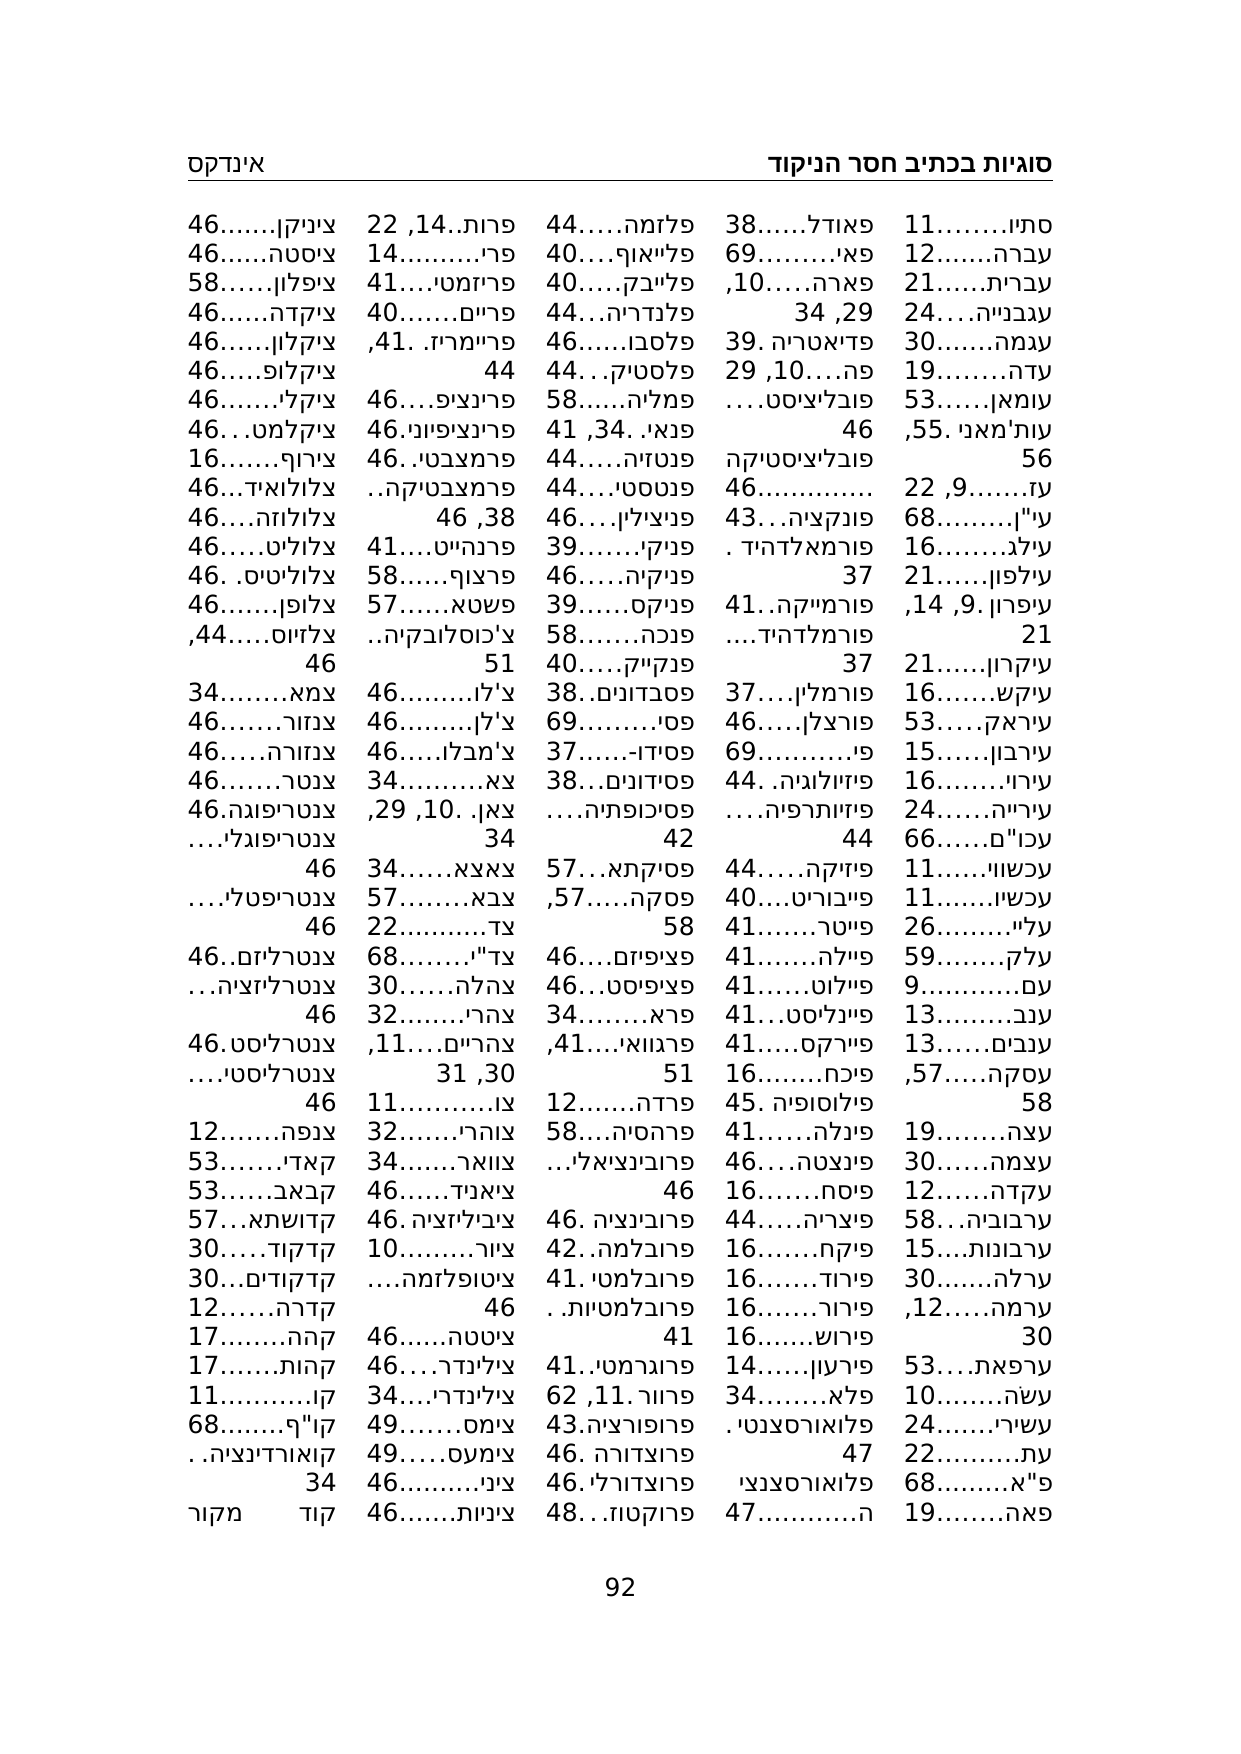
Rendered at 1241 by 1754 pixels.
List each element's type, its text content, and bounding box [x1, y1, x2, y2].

text ציסטה 46 [187, 239, 337, 268]
text פמליה 58 [546, 386, 695, 415]
text ציפלון 58 [187, 268, 337, 298]
text ציאניד 46 [367, 1176, 516, 1205]
text צהרי 32 [367, 1000, 516, 1029]
text פרינציפיוני 46 [367, 415, 516, 444]
text פורמלין 37 [725, 678, 874, 708]
text עיקש 16 [904, 678, 1053, 708]
text פרנהייט 41 [367, 532, 516, 561]
text פיקח 16 [725, 1234, 874, 1264]
text פלסטיק 44 [546, 356, 695, 386]
text פלסבו 46 [546, 327, 695, 356]
text עשירי 24 [904, 1410, 1053, 1439]
text עצמה 30 [904, 1147, 1053, 1176]
text פרובינציאלי 46 [546, 1147, 695, 1205]
text עירוי 16 [904, 766, 1053, 795]
text פיירקס 41 [725, 1029, 874, 1059]
text פרוצדורה 46 [546, 1439, 695, 1469]
text ערפאת 53 [904, 1352, 1053, 1381]
text פרוור 11, 62 [546, 1381, 695, 1410]
text צנטרליסטי 46 [187, 1059, 337, 1117]
text פנאי 34, 41 [546, 415, 695, 444]
text ערבונות 15 [904, 1234, 1053, 1264]
text עיקרון 21 [904, 649, 1053, 678]
text קדקודים 30 [187, 1264, 337, 1293]
text פניקס 39 [546, 591, 695, 620]
text קהות 17 [187, 1352, 337, 1381]
text פרי 14 [367, 239, 516, 268]
text עלק 59 [904, 942, 1053, 971]
text צנטרליזם 46 [187, 942, 337, 971]
text ציקלי 46 [187, 386, 337, 415]
text פרוגרמטי 41 [546, 1352, 695, 1381]
text צלוליטיס 46 [187, 561, 337, 591]
text צ'כוסלובקיה 51 [367, 620, 516, 678]
text צלולוזה 46 [187, 503, 337, 532]
text ערמה 12, 30 [904, 1293, 1053, 1352]
text צד"י 68 [367, 942, 516, 971]
text פלא 34 [725, 1381, 874, 1410]
text עסקה 57, 58 [904, 1059, 1053, 1117]
text פרובלמטיות 41 [546, 1293, 695, 1352]
text ציור 10 [367, 1234, 516, 1264]
text פיסח 16 [725, 1176, 874, 1205]
text פרצוף 58 [367, 561, 516, 591]
text פנכה 58 [546, 620, 695, 649]
text פירור 16 [725, 1293, 874, 1322]
text עיפרון 9, 14, 21 [904, 591, 1053, 649]
text צנטריפטלי 46 [187, 883, 337, 942]
text פילוסופיה 45 [725, 1088, 874, 1117]
text פירעון 14 [725, 1352, 874, 1381]
text פרהסיה 58 [546, 1117, 695, 1147]
text פרובינציה 46 [546, 1205, 695, 1234]
text עת 22 [904, 1439, 1053, 1469]
text פינלה 41 [725, 1117, 874, 1147]
text פלואורסצנציה 47 [725, 1469, 874, 1527]
text עילפון 21 [904, 561, 1053, 591]
text פיכח 16 [725, 1059, 874, 1088]
text ענבים 13 [904, 1029, 1053, 1059]
text עילג 16 [904, 532, 1053, 561]
text פניקי 39 [546, 532, 695, 561]
text פורצלן 46 [725, 708, 874, 737]
text צנטרליסט 46 [187, 1029, 337, 1059]
text עיראק 53 [904, 708, 1053, 737]
text פונקציה 43 [725, 503, 874, 532]
text פריימריז 41, 44 [367, 327, 516, 386]
text עירייה 24 [904, 795, 1053, 825]
text עצה 19 [904, 1117, 1053, 1147]
text ענב 13 [904, 1000, 1053, 1029]
text צו 11 [367, 1088, 516, 1117]
text פובליציסט 46 [725, 386, 874, 444]
text קו 11 [187, 1381, 337, 1410]
text צירוף 16 [187, 444, 337, 473]
text עכשיו 11 [904, 883, 1053, 912]
text צנטריפוגה 46 [187, 795, 337, 825]
text פה 10, 29 [725, 356, 874, 386]
text עשֹה 10 [904, 1381, 1053, 1410]
text פיזיקה 44 [725, 854, 874, 883]
text פניקיה 46 [546, 561, 695, 591]
text פסיקתא 57 [546, 854, 695, 883]
text פלואורסצנטי 47 [725, 1410, 874, 1469]
text עברית 21 [904, 268, 1053, 298]
text פובליציסטיקה 46 [725, 444, 874, 503]
text צהלה 30 [367, 971, 516, 1000]
text פורמלדהיד 37 [725, 620, 874, 678]
text עומאן 53 [904, 386, 1053, 415]
text ציקדה 46 [187, 298, 337, 327]
text פאה 19 [904, 1498, 1053, 1527]
text צ'לו 46 [367, 678, 516, 708]
text קאדי 53 [187, 1147, 337, 1176]
text פרוקטוז 48 [546, 1498, 695, 1527]
text עדה 19 [904, 356, 1053, 386]
text ציקלמט 46 [187, 415, 337, 444]
text פנטסטי 44 [546, 473, 695, 503]
text פיילוט 41 [725, 971, 874, 1000]
text פירוש 16 [725, 1322, 874, 1352]
text פיזיותרפיה 44 [725, 795, 874, 854]
text צמא 34 [187, 678, 337, 708]
text קדרה 12 [187, 1293, 337, 1322]
text צ'לן 46 [367, 708, 516, 737]
text עקדה 12 [904, 1176, 1053, 1205]
text צלוליט 46 [187, 532, 337, 561]
text צנטריפוגלי 46 [187, 825, 337, 883]
text פלייאוף 40 [546, 239, 695, 268]
text צהריים 11, 30, 31 [367, 1029, 516, 1088]
text פייבוריט 40 [725, 883, 874, 912]
text פנטזיה 44 [546, 444, 695, 473]
text קו"ף 68 [187, 1410, 337, 1439]
text פיצריה 44 [725, 1205, 874, 1234]
text ציביליזציה 46 [367, 1205, 516, 1234]
text פארה 10, 29, 34 [725, 268, 874, 327]
text צוואר 34 [367, 1147, 516, 1176]
text פרינציפ 46 [367, 386, 516, 415]
text עז 9, 22 [904, 473, 1053, 503]
text ערבוביה 58 [904, 1205, 1053, 1234]
text עליי 26 [904, 912, 1053, 942]
text פריים 40 [367, 298, 516, 327]
text פייטר 41 [725, 912, 874, 942]
text פציפיסט 46 [546, 971, 695, 1000]
text פורמאלדהיד 37 [725, 532, 874, 591]
text צ'מבלו 46 [367, 737, 516, 766]
text ציניקן 46 [187, 210, 337, 239]
text פירוד 16 [725, 1264, 874, 1293]
text ציניות 46 [367, 1498, 516, 1527]
text פריזמטי 41 [367, 268, 516, 298]
text ערלה 30 [904, 1264, 1053, 1293]
text פרות 14, 22 [367, 210, 516, 239]
text פרמצבטי 46 [367, 444, 516, 473]
text צלופן 46 [187, 591, 337, 620]
text ציקלון 46 [187, 327, 337, 356]
text פיילה 41 [725, 942, 874, 971]
text צילינדר 46 [367, 1352, 516, 1381]
text פרא 34 [546, 1000, 695, 1029]
text צלזיוס 44, 46 [187, 620, 337, 678]
text עגבנייה 24 [904, 298, 1053, 327]
text פלייבק 40 [546, 268, 695, 298]
text פי 69 [725, 737, 874, 766]
text קוד מקור פתוח 5 [187, 1498, 337, 1527]
text פסידו- 37 [546, 737, 695, 766]
text קואורדינציה 34 [187, 1439, 337, 1498]
text פאי 69 [725, 239, 874, 268]
text צנטרליזציה 46 [187, 971, 337, 1029]
text פ"א 68 [904, 1469, 1053, 1498]
text פסקה 57, 58 [546, 883, 695, 942]
text פדיאטריה 39 [725, 327, 874, 356]
text קבאב 53 [187, 1176, 337, 1205]
text פרדה 12 [546, 1088, 695, 1117]
text פסיכופתיה 42 [546, 795, 695, 854]
text פנקייק 40 [546, 649, 695, 678]
text עברה 12 [904, 239, 1053, 268]
text עם 9 [904, 971, 1053, 1000]
text פיזיולוגיה 44 [725, 766, 874, 795]
text ציני 46 [367, 1469, 516, 1498]
text צימס 49 [367, 1410, 516, 1439]
text סתיו 11 [904, 210, 1053, 239]
text צנפה 12 [187, 1117, 337, 1147]
text פסבדונים 38 [546, 678, 695, 708]
text ציקלופ 46 [187, 356, 337, 386]
text צבא 57 [367, 883, 516, 912]
text פרוצדורלי 46 [546, 1469, 695, 1498]
text צנזור 46 [187, 708, 337, 737]
text פרובלמה 42 [546, 1234, 695, 1264]
text צלולואיד 46 [187, 473, 337, 503]
text צימעס 49 [367, 1439, 516, 1469]
text צנזורה 46 [187, 737, 337, 766]
text צד 22 [367, 912, 516, 942]
text עגמה 30 [904, 327, 1053, 356]
text קדושתא 57 [187, 1205, 337, 1234]
text קהה 17 [187, 1322, 337, 1352]
text פניצילין 46 [546, 503, 695, 532]
text פינצטה 46 [725, 1147, 874, 1176]
text עי"ן 68 [904, 503, 1053, 532]
text ציטטה 46 [367, 1322, 516, 1352]
text פלזמה 44 [546, 210, 695, 239]
text עות'מאני 55, 56 [904, 415, 1053, 473]
text פלנדריה 44 [546, 298, 695, 327]
text פשטא 57 [367, 591, 516, 620]
text פאודל 38 [725, 210, 874, 239]
text עכו"ם 66 [904, 825, 1053, 854]
text עכשווי 11 [904, 854, 1053, 883]
text פורמייקה 41 [725, 591, 874, 620]
text פסי 69 [546, 708, 695, 737]
text צנטר 46 [187, 766, 337, 795]
text עירבון 15 [904, 737, 1053, 766]
text פרגוואי 41, 51 [546, 1029, 695, 1088]
text פסידונים 38 [546, 766, 695, 795]
text צאן 10, 29, 34 [367, 795, 516, 854]
text ציטופלזמה 46 [367, 1264, 516, 1322]
text פרובלמטי 41 [546, 1264, 695, 1293]
text פרמצבטיקה 38, 46 [367, 473, 516, 532]
text צאצא 34 [367, 854, 516, 883]
text צילינדרי 34 [367, 1381, 516, 1410]
text פרופורציה 43 [546, 1410, 695, 1439]
text קדקוד 30 [187, 1234, 337, 1264]
text צא 34 [367, 766, 516, 795]
text צוהרי 32 [367, 1117, 516, 1147]
text פציפיזם 46 [546, 942, 695, 971]
text פיינליסט 41 [725, 1000, 874, 1029]
